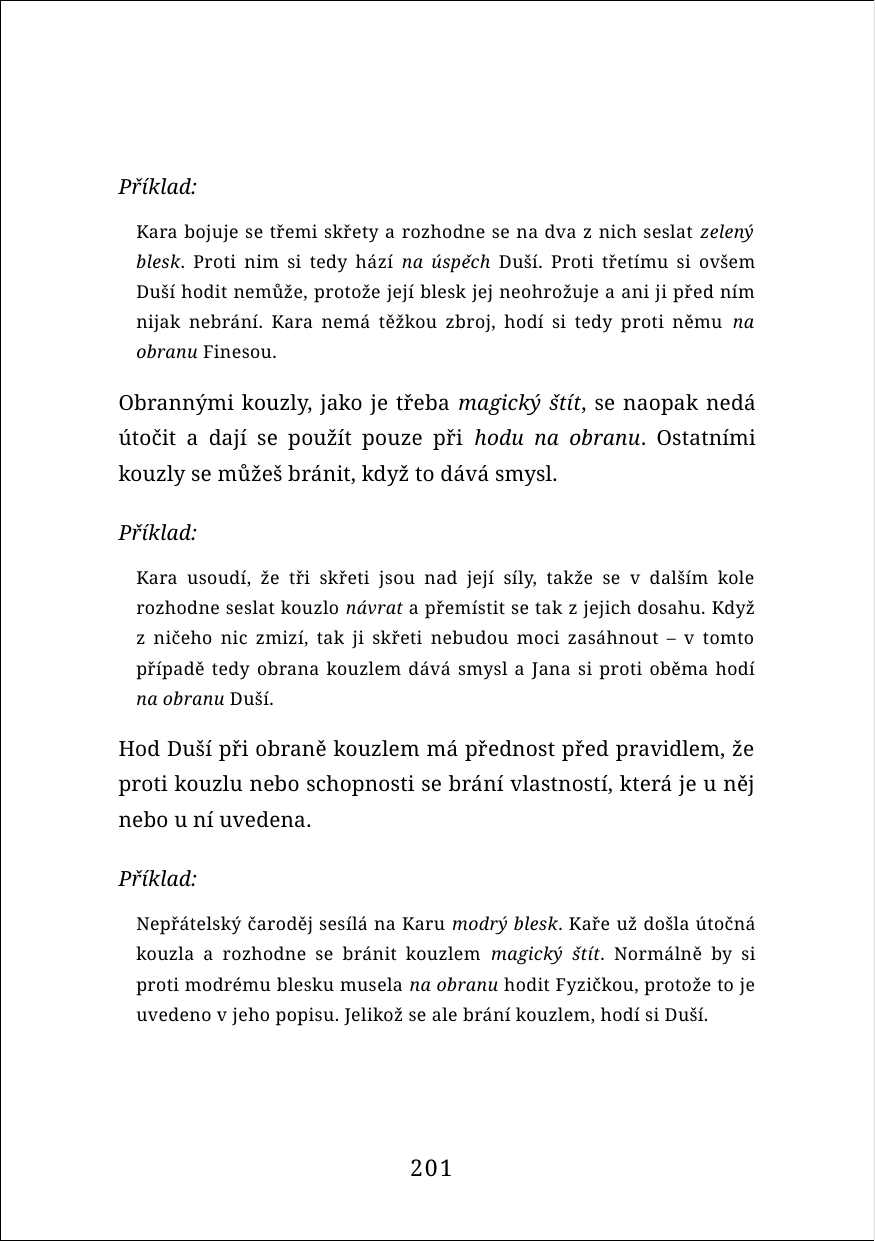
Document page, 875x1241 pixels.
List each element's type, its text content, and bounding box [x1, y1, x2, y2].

text Hod Duší při obraně kouzlem má přednost před pravidlem, že proti kouzlu nebo schopnosti se brání vlastností, která je u něj nebo u ní uvedena. [118, 734, 756, 833]
text Příklad: [118, 172, 756, 200]
text Nepřátelský čaroděj sesílá na Karu modrý blesk. Kaře už došla útočná kouzla a rozhodne se bránit kouzlem magický štít. Normálně by si proti modrému blesku musela na obranu hodit Fyzičkou, protože to je uvedeno v jeho popisu. Jelikož se ale brání kouzlem, hodí si Duší. [136, 912, 756, 1026]
text Kara bojuje se třemi skřety a rozhodne se na dva z nich seslat zelený blesk. Proti nim si tedy hází na úspěch Duší. Proti třetímu si ovšem Duší hodit nemůže, protože její blesk jej neohrožuje a ani ji před ním nijak nebrání. Kara nemá těžkou zbroj, hodí si tedy proti němu na obranu Finesou. [136, 219, 756, 364]
text Příklad: [118, 864, 756, 893]
text Kara usoudí, že tři skřeti jsou nad její síly, takže se v dalším kole rozhodne seslat kouzlo návrat a přemístit se tak z jejich dosahu. Když z ničeho nic zmizí, tak ji skřeti nebudou moci zasáhnout – v tomto případě tedy obrana kouzlem dává smysl a Jana si proti oběma hodí na obranu Duší. [136, 565, 756, 710]
text Příklad: [118, 518, 756, 546]
text Obrannými kouzly, jako je třeba magický štít, se naopak nedá útočit a dají se použít pouze při hodu na obranu. Ostatními kouzly se můžeš bránit, když to dává smysl. [118, 388, 756, 487]
